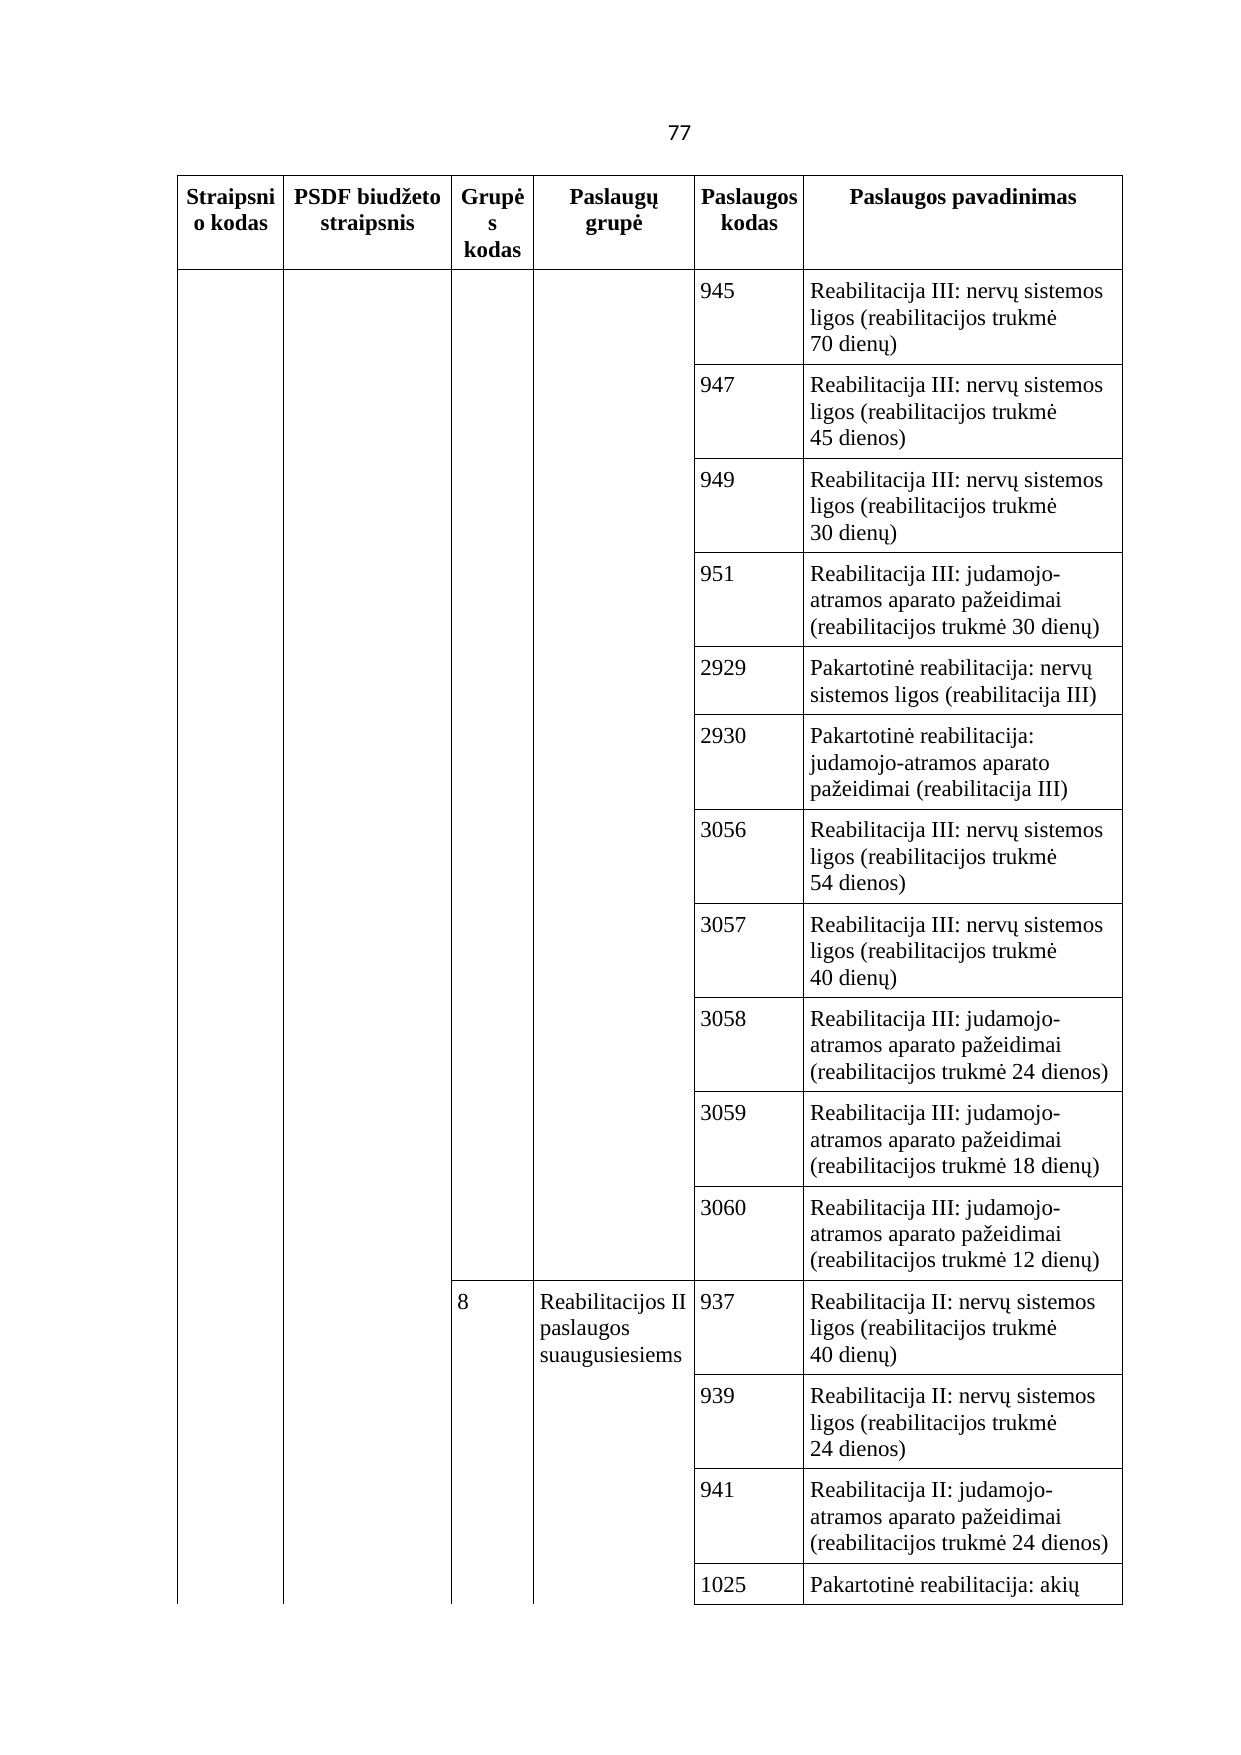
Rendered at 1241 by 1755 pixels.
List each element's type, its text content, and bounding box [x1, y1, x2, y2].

table_cell [452, 809, 533, 903]
table_cell [284, 714, 451, 808]
table_cell [452, 997, 533, 1091]
table_cell 3059 [695, 1092, 803, 1186]
table_cell 939 [695, 1375, 803, 1468]
table_cell [178, 1374, 283, 1468]
table_cell [534, 552, 694, 646]
table_cell [452, 1468, 533, 1563]
table_cell [452, 552, 533, 646]
table_cell [534, 714, 694, 808]
table_cell 3057 [695, 904, 803, 997]
table_cell [452, 1186, 533, 1280]
table_cell 947 [695, 365, 803, 458]
table_cell [452, 1563, 533, 1604]
table_cell [452, 364, 533, 458]
table_cell [178, 458, 283, 552]
table_cell [178, 714, 283, 808]
table_header PSDF biudžeto straipsnis [284, 176, 451, 269]
table_cell [284, 1280, 451, 1321]
table_cell Pakartotinė reabilitacija: akių [804, 1564, 1122, 1604]
table_cell [178, 1563, 283, 1604]
table_cell [178, 1280, 283, 1321]
table_cell [284, 1563, 451, 1604]
table_cell [178, 364, 283, 458]
table_header Paslaugos pavadinimas [804, 176, 1122, 269]
table_cell [534, 1563, 694, 1604]
table_cell Reabilitacija II: judamojo-atramos aparato pažeidimai (reabilitacijos trukmė 24 dienos) [804, 1469, 1122, 1563]
table_cell 941 [695, 1469, 803, 1563]
table_cell [284, 1186, 451, 1280]
table_cell 945 [695, 270, 803, 363]
table_cell [178, 1091, 283, 1186]
table_cell [534, 1186, 694, 1280]
table_cell [178, 552, 283, 646]
table_cell [178, 1468, 283, 1563]
table_cell 8 [452, 1281, 533, 1321]
table_cell 1025 [695, 1564, 803, 1604]
table_cell Pakartotinė reabilitacija: nervų sistemos ligos (reabilitacija III) [804, 647, 1122, 714]
table_cell [178, 646, 283, 714]
table_cell Reabilitacija III: nervų sistemos ligos (reabilitacijos trukmė 30 dienų) [804, 459, 1122, 552]
table_cell [178, 270, 283, 363]
table_cell [534, 646, 694, 714]
table_cell 2930 [695, 715, 803, 808]
table_cell Reabilitacija II: nervų sistemos ligos (reabilitacijos trukmė 24 dienos) [804, 1375, 1122, 1468]
table_cell [534, 1091, 694, 1186]
table_cell [534, 997, 694, 1091]
table_header Grupės kodas [452, 176, 533, 269]
table_cell 2929 [695, 647, 803, 714]
table_cell [284, 809, 451, 903]
table_cell Reabilitacijos II paslaugos suaugusiesiems [534, 1281, 694, 1468]
table_cell [284, 364, 451, 458]
table_cell [452, 1321, 533, 1374]
table_cell [534, 458, 694, 552]
table_cell 951 [695, 553, 803, 646]
table_cell [452, 903, 533, 997]
table_cell Reabilitacija II: nervų sistemos ligos (reabilitacijos trukmė 40 dienų) [804, 1281, 1122, 1374]
table_cell Reabilitacija III: judamojo-atramos aparato pažeidimai (reabilitacijos trukmė 24 dienos) [804, 998, 1122, 1091]
table_cell [452, 270, 533, 363]
table_cell [178, 809, 283, 903]
table_cell [284, 1374, 451, 1468]
table_cell [534, 364, 694, 458]
table_cell [284, 1468, 451, 1563]
table_cell Reabilitacija III: nervų sistemos ligos (reabilitacijos trukmė 54 dienos) [804, 810, 1122, 903]
table_cell [284, 997, 451, 1091]
table_cell 937 [695, 1281, 803, 1374]
table_cell Pakartotinė reabilitacija: judamojo-atramos aparato pažeidimai (reabilitacija III) [804, 715, 1122, 808]
table_cell [534, 903, 694, 997]
table_cell Reabilitacija III: nervų sistemos ligos (reabilitacijos trukmė 70 dienų) [804, 270, 1122, 363]
table_cell [534, 1468, 694, 1563]
table_cell [178, 997, 283, 1091]
table_cell Reabilitacija III: nervų sistemos ligos (reabilitacijos trukmė 40 dienų) [804, 904, 1122, 997]
table_cell [284, 646, 451, 714]
table_cell [534, 270, 694, 363]
table_cell [534, 809, 694, 903]
table_cell [452, 714, 533, 808]
table_cell [284, 270, 451, 363]
table_cell Reabilitacija III: judamojo-atramos aparato pažeidimai (reabilitacijos trukmė 30 dienų) [804, 553, 1122, 646]
table_cell [452, 1374, 533, 1468]
table_cell Reabilitacija III: judamojo-atramos aparato pažeidimai (reabilitacijos trukmė 12 dienų) [804, 1187, 1122, 1280]
table_header Paslaugų grupė [534, 176, 694, 269]
table_cell [452, 458, 533, 552]
table_cell 3056 [695, 810, 803, 903]
table_cell [178, 1321, 283, 1374]
table_cell [452, 1091, 533, 1186]
table_cell Reabilitacija III: judamojo-atramos aparato pažeidimai (reabilitacijos trukmė 18 dienų) [804, 1092, 1122, 1186]
table_cell [284, 1321, 451, 1374]
table_cell Reabilitacija III: nervų sistemos ligos (reabilitacijos trukmė 45 dienos) [804, 365, 1122, 458]
table_cell [284, 552, 451, 646]
table_cell 3060 [695, 1187, 803, 1280]
table_cell [284, 1091, 451, 1186]
table_cell [284, 458, 451, 552]
table_cell 949 [695, 459, 803, 552]
table_header Straipsnio kodas [178, 176, 283, 269]
table_cell 3058 [695, 998, 803, 1091]
table_cell [452, 646, 533, 714]
table_cell [284, 903, 451, 997]
table_cell [178, 903, 283, 997]
table_cell [178, 1186, 283, 1280]
table_header Paslaugos kodas [695, 176, 803, 269]
